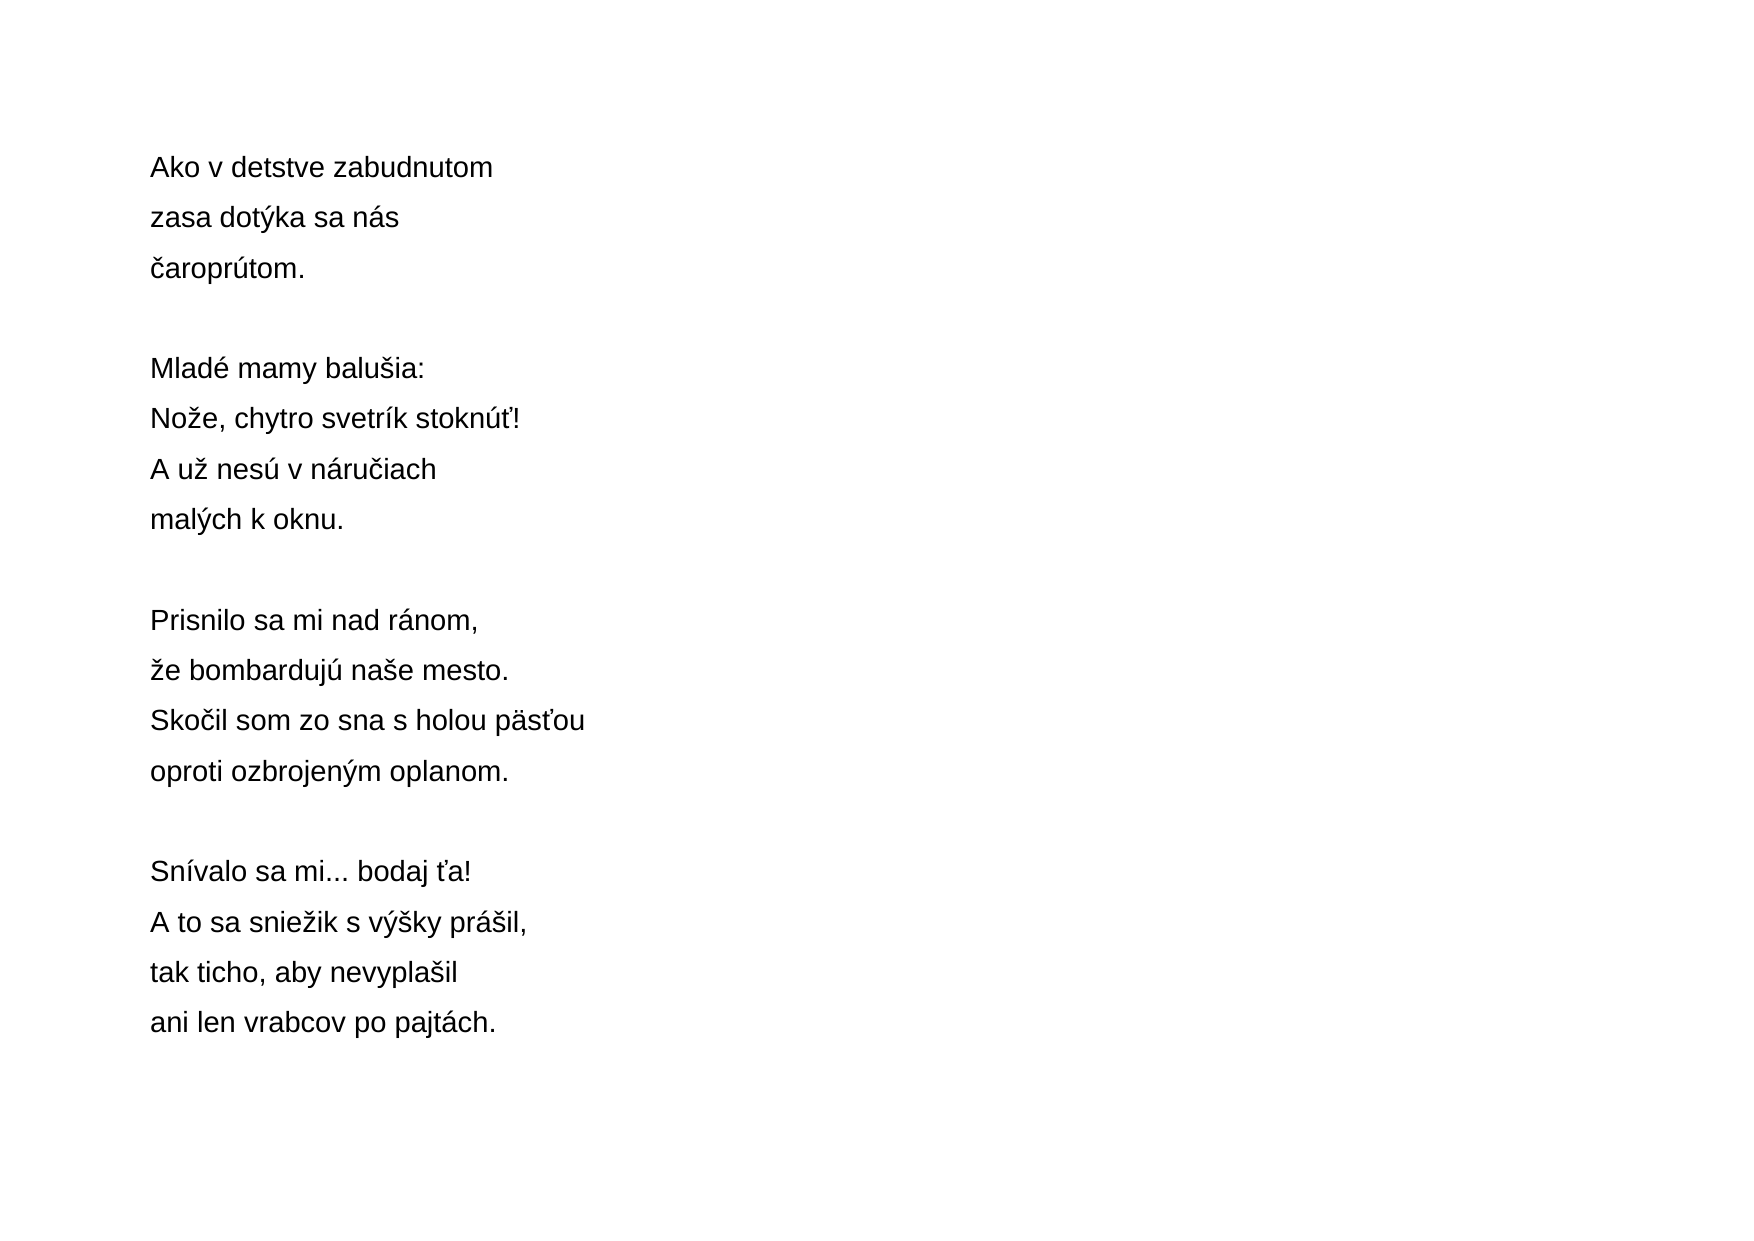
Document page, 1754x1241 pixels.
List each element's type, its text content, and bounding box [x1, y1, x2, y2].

text tak ticho, aby nevyplašil [150, 955, 1243, 988]
text Prisnilo sa mi nad ránom, [150, 603, 1243, 636]
text Ako v detstve zabudnutom [150, 150, 1243, 183]
text Nože, chytro svetrík stoknúť! [150, 402, 1243, 435]
text Snívalo sa mi... bodaj ťa! [150, 854, 1243, 888]
text Mladé mamy balušia: [150, 351, 1243, 385]
text zasa dotýka sa nás [150, 200, 1243, 234]
text ani len vrabcov po pajtách. [150, 1005, 1243, 1039]
text malých k oknu. [150, 502, 1243, 536]
text Skočil som zo sna s holou päsťou [150, 703, 1243, 737]
text A to sa sniežik s výšky prášil, [150, 905, 1243, 938]
text A už nesú v náručiach [150, 452, 1243, 485]
text že bombardujú naše mesto. [150, 653, 1243, 687]
text oproti ozbrojeným oplanom. [150, 754, 1243, 787]
text čaroprútom. [150, 251, 1243, 284]
